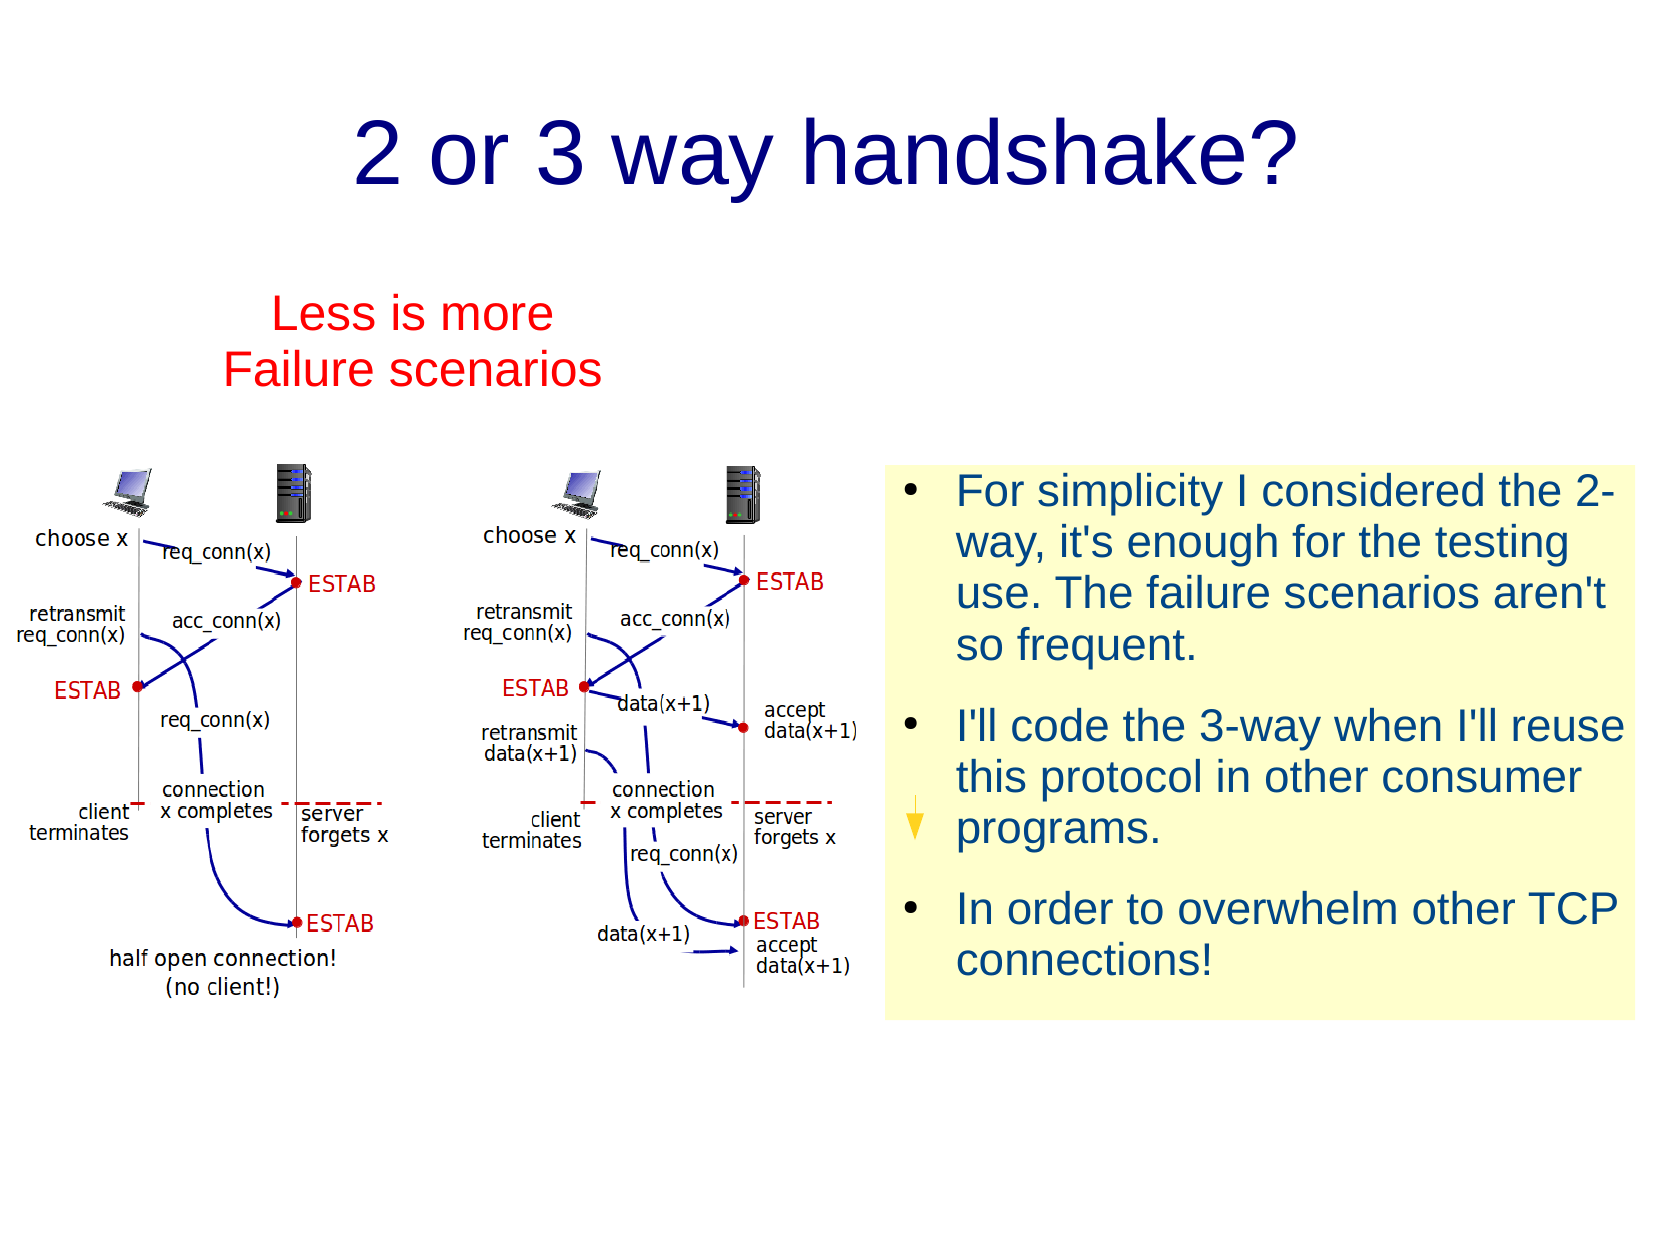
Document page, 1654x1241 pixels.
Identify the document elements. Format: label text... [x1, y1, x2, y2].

list For simplicity I considered the 2-way, it's enough for the testing use. The failure scenarios aren't so frequent. I'll code the 3-way when I'll reuse this protocol in other consumer programs. In order to overwhelm other TCP connections! [885, 465, 1636, 1021]
title 2 or 3 way handshake? [82, 49, 1571, 257]
title Less is more Failure scenarios [195, 285, 631, 398]
picture [15, 464, 856, 1005]
